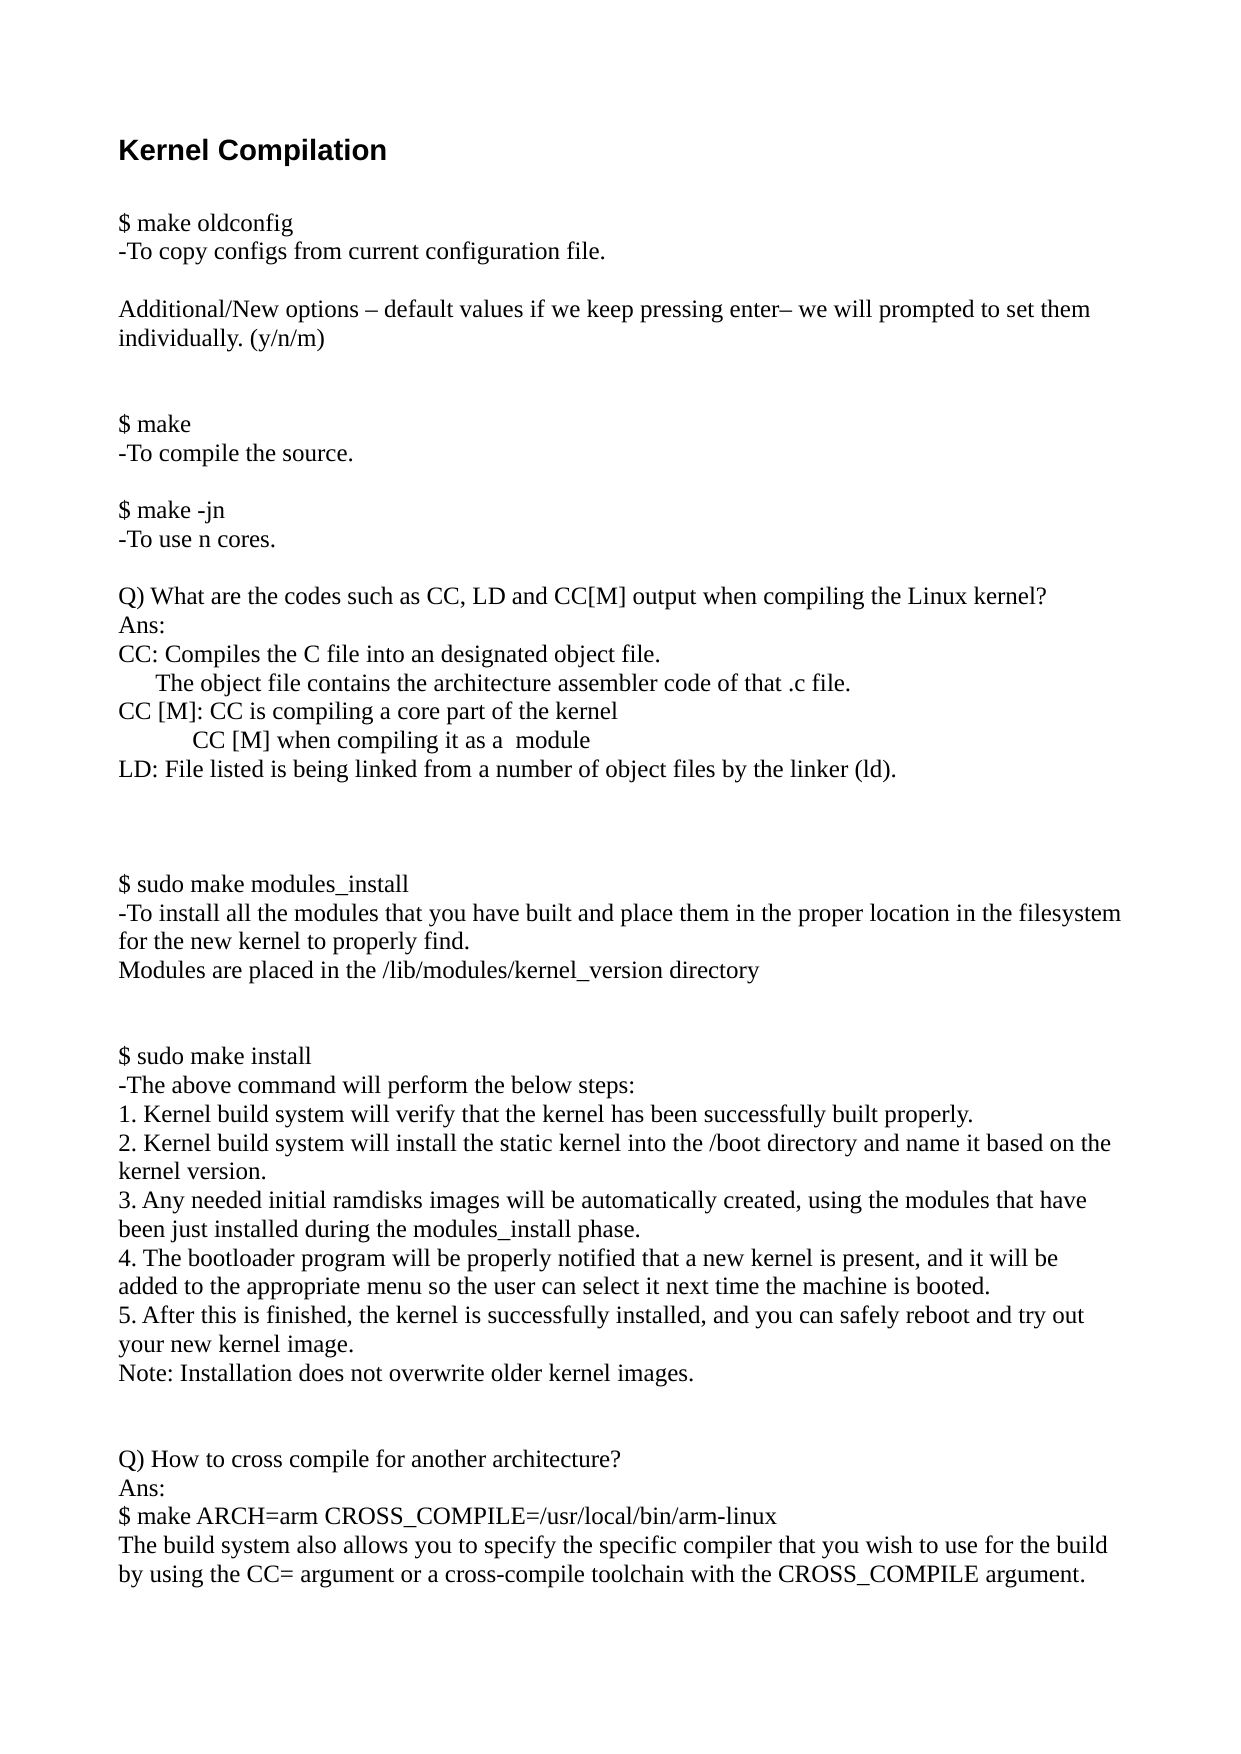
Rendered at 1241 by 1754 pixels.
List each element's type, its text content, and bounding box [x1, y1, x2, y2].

text Note: Installation does not overwrite older kernel images. [118, 1358, 1122, 1386]
text Q) What are the codes such as CC, LD and CC[M] output when compiling the Linux kernel? [118, 581, 1122, 610]
text CC [M] when compiling it as a module [118, 725, 1122, 754]
text 3. Any needed initial ramdisks images will be automatically created, using the modules that have been just installed during the modules_install phase. [118, 1185, 1122, 1243]
text -To copy configs from current configuration file. [118, 236, 1122, 265]
text Q) How to cross compile for another architecture? [118, 1444, 1122, 1473]
text -To install all the modules that you have built and place them in the proper location in the filesystem for the new kernel to properly find. [118, 898, 1122, 955]
subtitle Kernel Compilation [118, 133, 1122, 166]
text -The above command will perform the below steps: [118, 1070, 1122, 1099]
text Ans: [118, 610, 1122, 639]
text 4. The bootloader program will be properly notified that a new kernel is present, and it will be added to the appropriate menu so the user can select it next time the machine is booted. [118, 1243, 1122, 1300]
text Additional/New options – default values if we keep pressing enter– we will prompted to set them individually. (y/n/m) [118, 294, 1122, 351]
text Ans: [118, 1473, 1122, 1501]
text 2. Kernel build system will install the static kernel into the /boot directory and name it based on the kernel version. [118, 1128, 1122, 1185]
text The build system also allows you to specify the specific compiler that you wish to use for the build by using the CC= argument or a cross-compile toolchain with the CROSS_COMPILE argument. [118, 1530, 1122, 1588]
text $ make [118, 409, 1122, 438]
text $ make oldconfig [118, 208, 1122, 236]
text 5. After this is finished, the kernel is successfully installed, and you can safely reboot and try out your new kernel image. [118, 1300, 1122, 1358]
text CC: Compiles the C file into an designated object file. [118, 639, 1122, 668]
text $ make -jn [118, 495, 1122, 524]
text -To use n cores. [118, 524, 1122, 553]
text The object file contains the architecture assembler code of that .c file. [118, 668, 1122, 696]
text $ sudo make install [118, 1041, 1122, 1070]
text $ sudo make modules_install [118, 869, 1122, 898]
text LD: File listed is being linked from a number of object files by the linker (ld). [118, 754, 1122, 783]
text CC [M]: CC is compiling a core part of the kernel [118, 696, 1122, 725]
text 1. Kernel build system will verify that the kernel has been successfully built properly. [118, 1099, 1122, 1128]
text $ make ARCH=arm CROSS_COMPILE=/usr/local/bin/arm-linux [118, 1501, 1122, 1530]
text Modules are placed in the /lib/modules/kernel_version directory [118, 955, 1122, 984]
text -To compile the source. [118, 438, 1122, 466]
